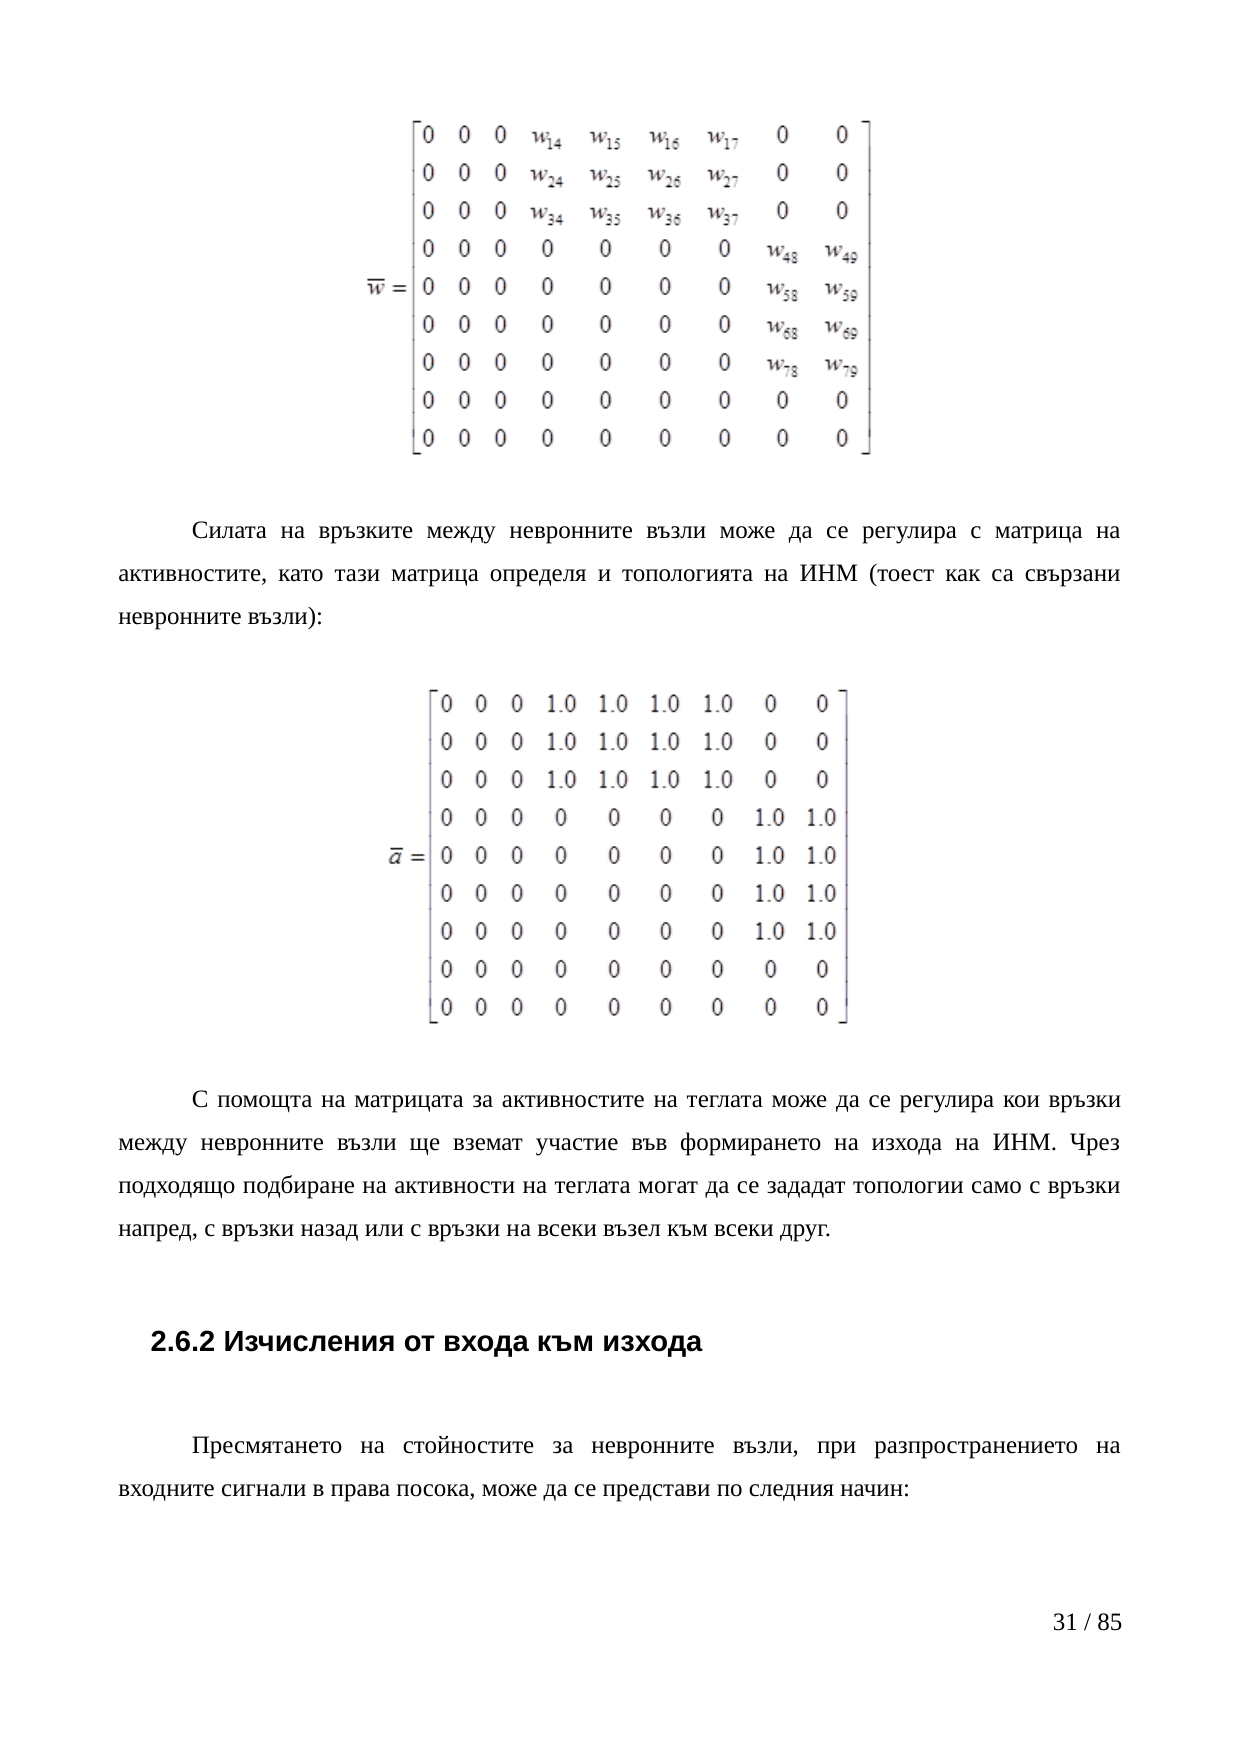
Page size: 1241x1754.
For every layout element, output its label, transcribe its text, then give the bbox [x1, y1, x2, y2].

text Пресмятането на стойностите за невронните възли, при разпространението на входните сигнали в права посока, може да се представи по следния начин: [118, 1430, 1122, 1502]
subtitle 2.6.2 Изчисления от входа към изхода [118, 1324, 1122, 1358]
text Силата на връзките между невронните възли може да се регулира с матрица на активностите, като тази матрица определя и топологията на ИНМ (тоест как са свързани невронните възли): [118, 515, 1122, 630]
text С помощта на матрицата за активностите на теглата може да се регулира кои връзки между невронните възли ще вземат участие във формирането на изхода на ИНМ. Чрез подходящо подбиране на активности на теглата могат да се зададат топологии само с връзки напред, с връзки назад или с връзки на всеки възел към всеки друг. [118, 1084, 1122, 1242]
